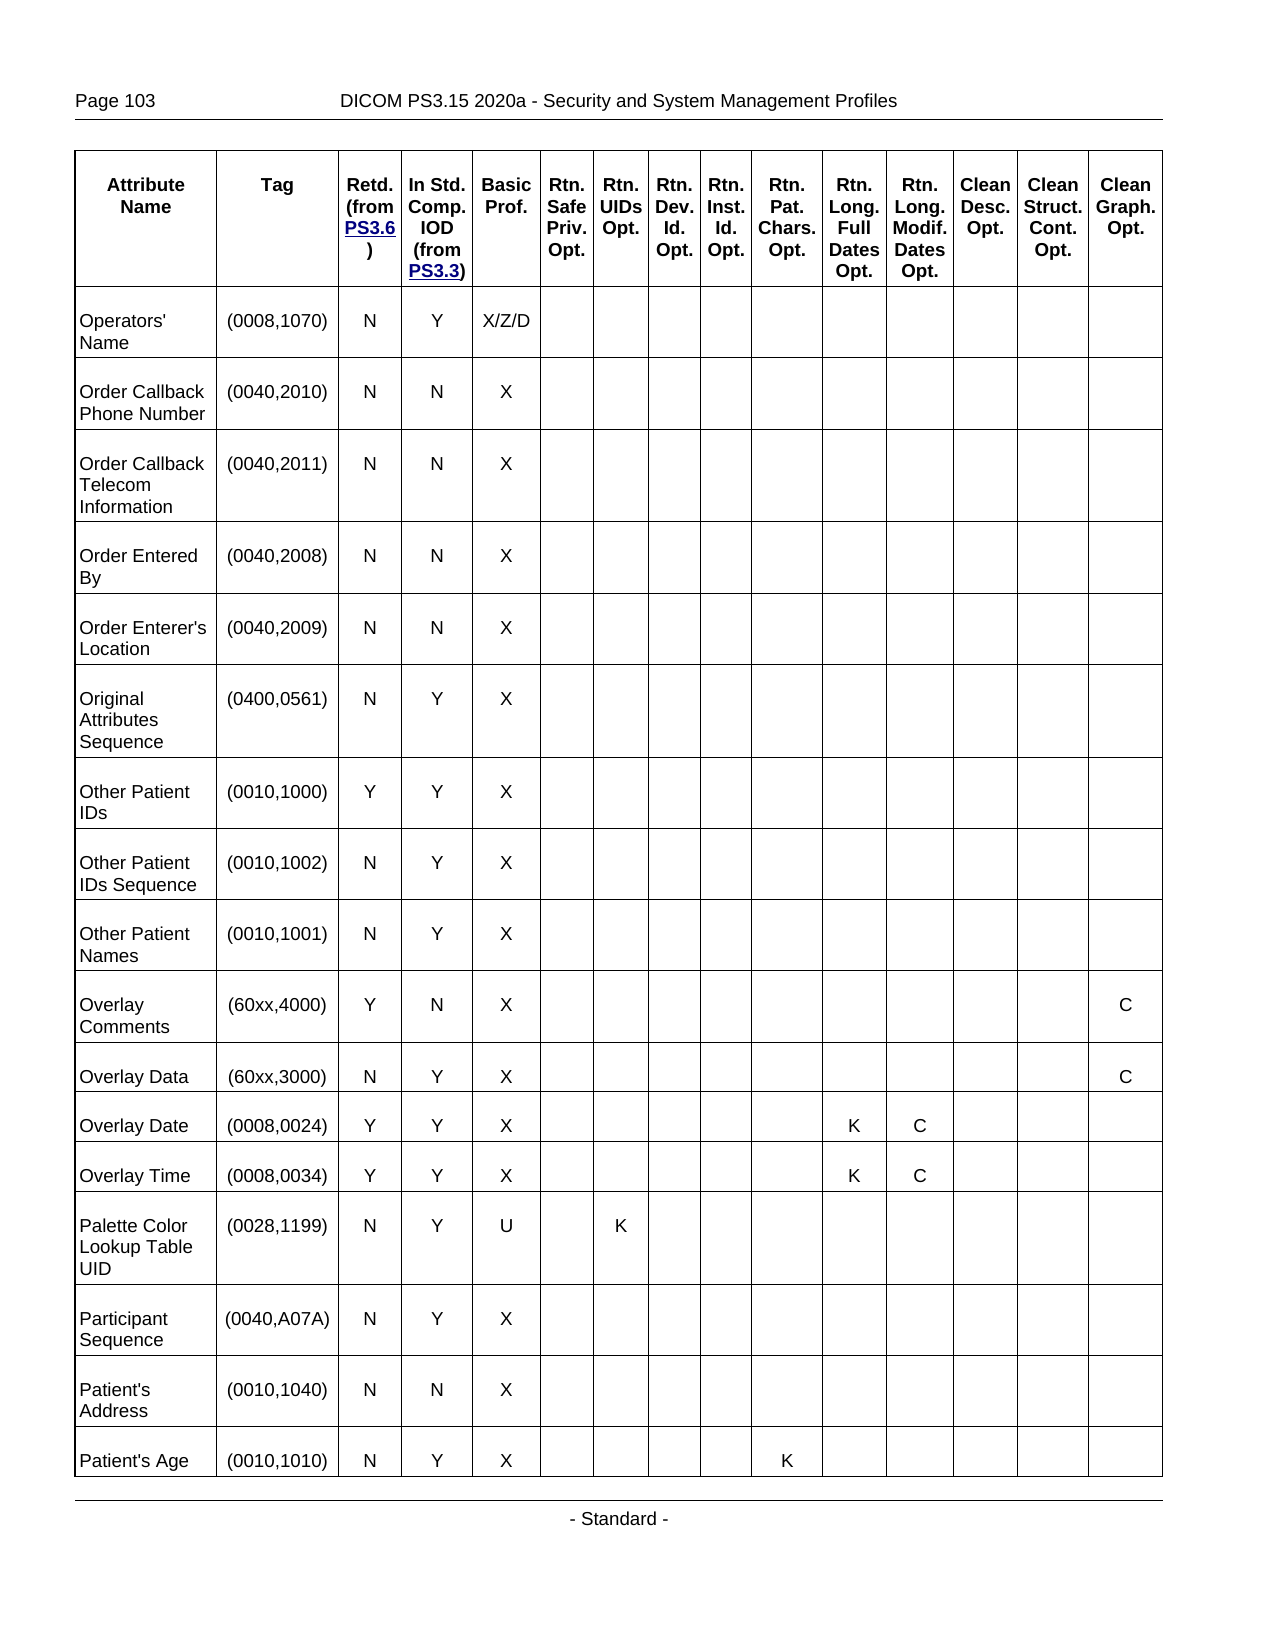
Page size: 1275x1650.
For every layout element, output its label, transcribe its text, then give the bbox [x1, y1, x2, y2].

table_cell [823, 1043, 886, 1091]
table_cell (0010,1001) [217, 900, 338, 970]
table_cell [887, 1427, 953, 1476]
table_cell [954, 829, 1017, 899]
table_cell [541, 1192, 593, 1283]
table_header In Std. Comp. IOD (from PS3.3) [402, 151, 472, 286]
table_cell [887, 971, 953, 1042]
table_cell [541, 358, 593, 428]
table_cell [701, 287, 751, 357]
table_cell [1089, 1285, 1162, 1355]
table_cell [1089, 758, 1162, 828]
table_cell [541, 430, 593, 521]
table_cell C [887, 1092, 953, 1141]
table_cell N [402, 971, 472, 1042]
table_cell (0040,2009) [217, 594, 338, 664]
table_cell [1018, 1092, 1088, 1141]
table_cell [594, 900, 648, 970]
table_cell [752, 594, 822, 664]
table_cell Original Attributes Sequence [76, 665, 216, 757]
table_cell [1089, 829, 1162, 899]
table_cell N [402, 358, 472, 428]
table_cell (0010,1040) [217, 1356, 338, 1426]
table_cell N [402, 430, 472, 521]
table_cell [823, 971, 886, 1042]
table_cell [649, 1142, 700, 1191]
table_cell [1018, 665, 1088, 757]
table_cell [649, 287, 700, 357]
table_cell [541, 665, 593, 757]
table_cell [594, 1356, 648, 1426]
table_cell (0040,2010) [217, 358, 338, 428]
table_cell [1018, 829, 1088, 899]
table_header Rtn. Safe Priv. Opt. [541, 151, 593, 286]
table_cell X [473, 1427, 540, 1476]
table_header Rtn. Dev. Id. Opt. [649, 151, 700, 286]
table_cell X [473, 900, 540, 970]
table_cell Other Patient IDs Sequence [76, 829, 216, 899]
table_cell [1018, 758, 1088, 828]
table_cell Y [339, 1092, 401, 1141]
table_cell N [339, 665, 401, 757]
table_cell (60xx,3000) [217, 1043, 338, 1091]
table_cell [701, 594, 751, 664]
table_cell Participant Sequence [76, 1285, 216, 1355]
table_cell N [339, 358, 401, 428]
table_cell Order Callback Phone Number [76, 358, 216, 428]
table_header Basic Prof. [473, 151, 540, 286]
table_cell [887, 594, 953, 664]
table_cell X [473, 1356, 540, 1426]
table_cell [649, 829, 700, 899]
table_cell [649, 1356, 700, 1426]
table_header Rtn. Pat. Chars. Opt. [752, 151, 822, 286]
table_cell [954, 430, 1017, 521]
table_cell [594, 430, 648, 521]
table_cell [823, 594, 886, 664]
table_cell [887, 829, 953, 899]
table_cell [1089, 430, 1162, 521]
table_cell (0040,2011) [217, 430, 338, 521]
table_cell [887, 1192, 953, 1283]
table_cell [594, 594, 648, 664]
table_cell [823, 900, 886, 970]
table_cell [1089, 900, 1162, 970]
table_cell X [473, 665, 540, 757]
table_cell Patient's Address [76, 1356, 216, 1426]
table_cell [752, 1142, 822, 1191]
table_cell [954, 287, 1017, 357]
table_cell N [339, 900, 401, 970]
table_cell [1089, 287, 1162, 357]
table_cell [887, 1285, 953, 1355]
table_cell [594, 1285, 648, 1355]
table_cell [594, 665, 648, 757]
table_cell [823, 829, 886, 899]
table_cell N [339, 1192, 401, 1283]
table_cell [541, 758, 593, 828]
table_cell [541, 1356, 593, 1426]
table_cell [594, 287, 648, 357]
table_cell [954, 1142, 1017, 1191]
table_cell [541, 1043, 593, 1091]
table_cell Y [402, 665, 472, 757]
table_cell C [1089, 971, 1162, 1042]
table_cell [541, 287, 593, 357]
table_header Rtn. Long. Modif. Dates Opt. [887, 151, 953, 286]
table_cell [1018, 1192, 1088, 1283]
table_cell [1089, 594, 1162, 664]
table_cell Y [339, 1142, 401, 1191]
table_cell (0040,A07A) [217, 1285, 338, 1355]
table_cell [752, 665, 822, 757]
table_cell [701, 829, 751, 899]
table_cell [823, 1356, 886, 1426]
table_cell (0040,2008) [217, 522, 338, 592]
table_cell N [339, 829, 401, 899]
table_cell [649, 1285, 700, 1355]
table_cell X [473, 971, 540, 1042]
table_cell [701, 430, 751, 521]
table_cell [954, 1192, 1017, 1283]
table_cell Other Patient IDs [76, 758, 216, 828]
table_cell [954, 522, 1017, 592]
table_cell [701, 1285, 751, 1355]
table_cell [752, 758, 822, 828]
table_cell [1018, 1142, 1088, 1191]
table_header Attribute Name [76, 151, 216, 286]
table_cell [823, 1192, 886, 1283]
table_cell K [823, 1142, 886, 1191]
table_cell [823, 358, 886, 428]
table_cell [954, 971, 1017, 1042]
table_cell [649, 900, 700, 970]
table_cell [1018, 1427, 1088, 1476]
table_cell [541, 829, 593, 899]
table_cell (0010,1000) [217, 758, 338, 828]
table_cell X [473, 522, 540, 592]
table_cell [752, 1043, 822, 1091]
table_cell [1018, 594, 1088, 664]
table_cell [887, 758, 953, 828]
table_cell [649, 358, 700, 428]
table_cell Order Entered By [76, 522, 216, 592]
table_cell X/Z/D [473, 287, 540, 357]
table_cell X [473, 1092, 540, 1141]
table_cell [541, 1092, 593, 1141]
table_cell [1089, 665, 1162, 757]
table_cell N [402, 1356, 472, 1426]
table_cell [649, 758, 700, 828]
table_cell [1018, 1356, 1088, 1426]
table_cell [1089, 1356, 1162, 1426]
table_cell [1089, 1092, 1162, 1141]
table_cell Overlay Date [76, 1092, 216, 1141]
table_cell X [473, 430, 540, 521]
table_cell [887, 1043, 953, 1091]
table_cell Palette Color Lookup Table UID [76, 1192, 216, 1283]
table_cell [541, 1142, 593, 1191]
table_cell [823, 758, 886, 828]
table_cell [701, 522, 751, 592]
table_cell [887, 665, 953, 757]
table_cell N [339, 522, 401, 592]
table_cell [1018, 287, 1088, 357]
table_cell Y [402, 758, 472, 828]
table_cell [887, 358, 953, 428]
table_cell [954, 665, 1017, 757]
table_cell [1018, 1285, 1088, 1355]
table_cell (0400,0561) [217, 665, 338, 757]
table_header Rtn. Inst. Id. Opt. [701, 151, 751, 286]
table_cell [823, 522, 886, 592]
table_cell C [1089, 1043, 1162, 1091]
table_cell Y [402, 1427, 472, 1476]
table_cell [594, 1427, 648, 1476]
table_cell [752, 522, 822, 592]
table_cell [649, 1192, 700, 1283]
table_cell [887, 287, 953, 357]
table_cell [541, 900, 593, 970]
table_cell K [823, 1092, 886, 1141]
table_cell Y [402, 287, 472, 357]
table_cell [823, 430, 886, 521]
table_cell X [473, 1043, 540, 1091]
table_cell [752, 829, 822, 899]
table_cell [649, 594, 700, 664]
table_cell [649, 430, 700, 521]
table_cell [701, 1192, 751, 1283]
table_cell [594, 1142, 648, 1191]
table_cell [649, 665, 700, 757]
table_cell N [402, 522, 472, 592]
table_cell [752, 900, 822, 970]
table_cell [594, 522, 648, 592]
table_header Clean Graph. Opt. [1089, 151, 1162, 286]
table_cell Y [402, 900, 472, 970]
table_cell Order Enterer's Location [76, 594, 216, 664]
table_cell (0010,1002) [217, 829, 338, 899]
table_cell N [402, 594, 472, 664]
table_cell [823, 1285, 886, 1355]
table_cell (60xx,4000) [217, 971, 338, 1042]
table_cell N [339, 287, 401, 357]
table_cell Y [339, 758, 401, 828]
table_cell Y [402, 1142, 472, 1191]
table_cell [701, 971, 751, 1042]
table_cell [887, 430, 953, 521]
table_cell [594, 971, 648, 1042]
table_cell X [473, 594, 540, 664]
table_cell (0028,1199) [217, 1192, 338, 1283]
table_cell [954, 1285, 1017, 1355]
table_header Clean Desc. Opt. [954, 151, 1017, 286]
table_cell [1089, 1427, 1162, 1476]
table_cell [752, 1356, 822, 1426]
table_cell [594, 1043, 648, 1091]
table_cell N [339, 1427, 401, 1476]
table_cell [752, 358, 822, 428]
table_cell [649, 1043, 700, 1091]
table_cell [649, 522, 700, 592]
table_cell Overlay Comments [76, 971, 216, 1042]
table_cell Order Callback Telecom Information [76, 430, 216, 521]
table_cell [954, 594, 1017, 664]
table_cell [752, 971, 822, 1042]
table_cell N [339, 594, 401, 664]
table_cell [701, 1427, 751, 1476]
table_cell Other Patient Names [76, 900, 216, 970]
table_cell K [752, 1427, 822, 1476]
table_cell [649, 971, 700, 1042]
table_cell [701, 758, 751, 828]
table_cell Overlay Data [76, 1043, 216, 1091]
table_cell [954, 1427, 1017, 1476]
table_cell [1018, 1043, 1088, 1091]
table_cell [954, 1092, 1017, 1141]
table_cell [1018, 430, 1088, 521]
table_cell [701, 1142, 751, 1191]
table_header Rtn. UIDs Opt. [594, 151, 648, 286]
table_cell Operators' Name [76, 287, 216, 357]
table_cell Y [402, 1285, 472, 1355]
table_cell (0008,0034) [217, 1142, 338, 1191]
table_cell X [473, 1142, 540, 1191]
table_cell [541, 522, 593, 592]
table_cell N [339, 430, 401, 521]
table_cell [954, 358, 1017, 428]
table_cell N [339, 1043, 401, 1091]
table_cell [701, 1092, 751, 1141]
table_cell X [473, 1285, 540, 1355]
table_cell U [473, 1192, 540, 1283]
table_cell Patient's Age [76, 1427, 216, 1476]
table_cell [954, 1043, 1017, 1091]
table_cell [649, 1092, 700, 1141]
table_cell [541, 971, 593, 1042]
table_cell [1018, 522, 1088, 592]
table_cell (0010,1010) [217, 1427, 338, 1476]
table_cell [541, 594, 593, 664]
table_cell [701, 1356, 751, 1426]
table_cell Y [339, 971, 401, 1042]
table_header Rtn. Long. Full Dates Opt. [823, 151, 886, 286]
table_cell [594, 758, 648, 828]
table_cell [752, 1192, 822, 1283]
table_cell [887, 900, 953, 970]
table_cell N [339, 1285, 401, 1355]
table_cell [887, 522, 953, 592]
table_cell [887, 1356, 953, 1426]
table_cell [541, 1285, 593, 1355]
table_cell [594, 829, 648, 899]
table_cell [954, 758, 1017, 828]
table_cell [701, 358, 751, 428]
table_cell [1018, 358, 1088, 428]
table_cell Y [402, 829, 472, 899]
table_cell [954, 1356, 1017, 1426]
table_cell Y [402, 1043, 472, 1091]
table_cell [752, 287, 822, 357]
table_cell (0008,1070) [217, 287, 338, 357]
table_cell X [473, 758, 540, 828]
table_cell [823, 665, 886, 757]
table_cell [1089, 1142, 1162, 1191]
table_cell Y [402, 1192, 472, 1283]
table_cell [649, 1427, 700, 1476]
table_cell [1089, 522, 1162, 592]
table_cell [701, 1043, 751, 1091]
table_cell Y [402, 1092, 472, 1141]
table_cell Overlay Time [76, 1142, 216, 1191]
table_cell [752, 430, 822, 521]
table_cell X [473, 358, 540, 428]
table_cell [954, 900, 1017, 970]
table_cell [594, 358, 648, 428]
table_cell [752, 1285, 822, 1355]
table_cell [701, 900, 751, 970]
table_cell N [339, 1356, 401, 1426]
table_header Tag [217, 151, 338, 286]
table_header Retd. (from PS3.6) [339, 151, 401, 286]
table_cell [1018, 900, 1088, 970]
table_cell [823, 287, 886, 357]
table_cell [1089, 358, 1162, 428]
table_cell X [473, 829, 540, 899]
table_header Clean Struct. Cont. Opt. [1018, 151, 1088, 286]
table_cell K [594, 1192, 648, 1283]
table_cell [701, 665, 751, 757]
table_cell [1018, 971, 1088, 1042]
table_cell (0008,0024) [217, 1092, 338, 1141]
table_cell [823, 1427, 886, 1476]
table_cell [752, 1092, 822, 1141]
table_cell C [887, 1142, 953, 1191]
table_cell [541, 1427, 593, 1476]
table_cell [594, 1092, 648, 1141]
table_cell [1089, 1192, 1162, 1283]
